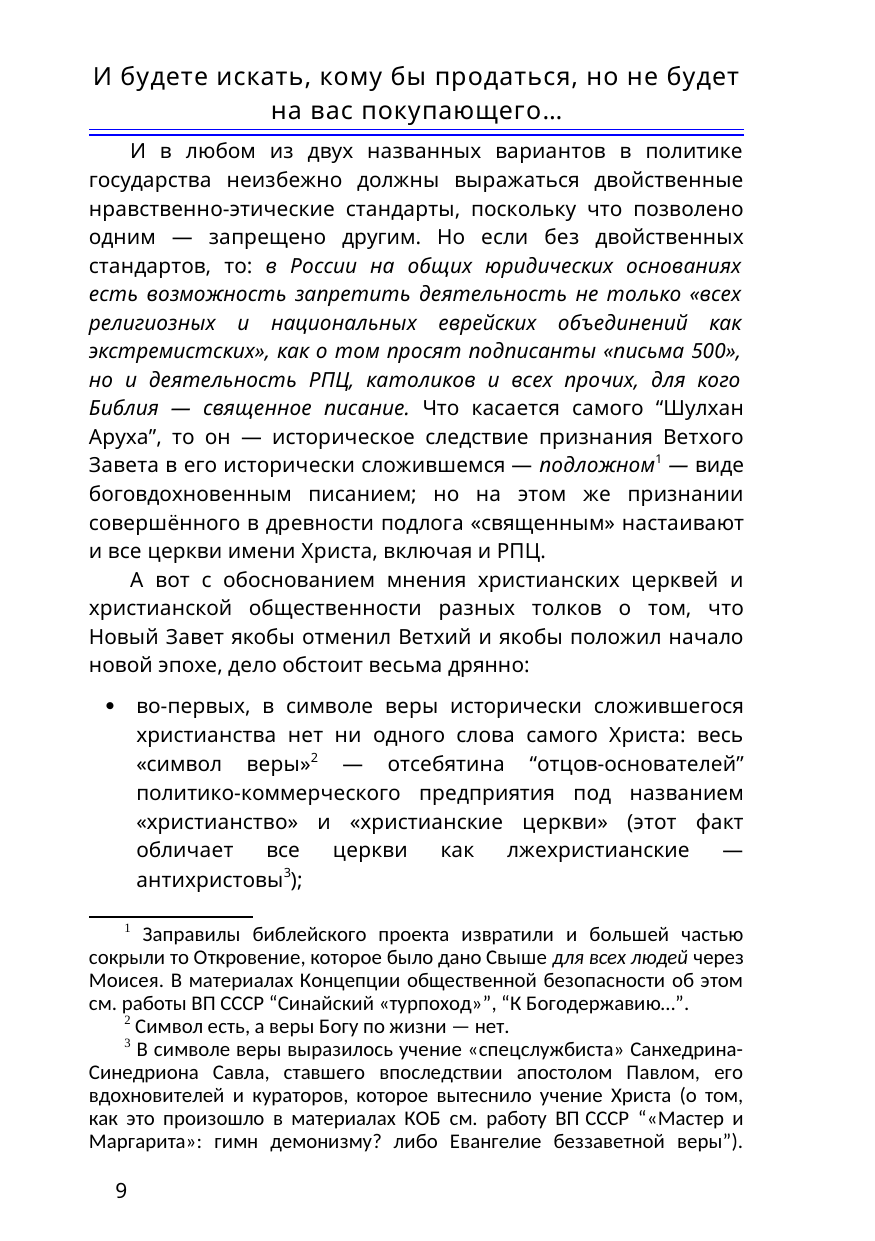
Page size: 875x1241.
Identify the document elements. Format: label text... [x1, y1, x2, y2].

list Символ есть, а веры Богу по жизни — нет. [89, 1015, 744, 1038]
text А вот с обоснованием мнения христианских церквей и христианской общественности разных толков о том, что Новый Завет якобы отменил Ветхий и якобы положил начало новой эпохе, дело обстоит весьма дрянно: [89, 564, 744, 679]
text И в любом из двух названных вариантов в политике государства неизбежно должны выражаться двойственные нравственно-этические стандарты, поскольку что позволено одним — запрещено другим. Но если без двойственных стандартов, то: в России на общих юридических основаниях есть возможность запретить деятельность не только «всех религиозных и национальных еврейских объединений как экстремистских», как о том просят подписанты «письма 500», но и деятельность РПЦ, католиков и всех прочих, для кого Библия — священное писание. Что касается самого “Шулхан Аруха”, то он — историческое следствие признания Ветхого Завета в его исторически сложившемся — подложном — виде боговдохновенным писанием; но на этом же признании совершённого в древности подлога «священным» настаивают и все церкви имени Христа, включая и РПЦ. [89, 136, 744, 564]
text Заправилы библейского проекта извратили и большей частью сокрыли то Откровение, которое было дано Свыше для всех людей через Моисея. В материалах Концепции общественной безопасности об этом см. работы ВП СССР “Синайский «турпоход»”, “К Богодержавию…”. [89, 923, 744, 1015]
list во-первых, в символе веры исторически сложившегося христианства нет ни одного слова самого Христа: весь «символ веры» — отсебятина “отцов-основателей” политико-ком­мер­ческого предприятия под названием «христианство» и «христианские церкви» (этот факт обличает все церкви как лжехристианские — антихристовы); [106, 691, 744, 894]
list В символе веры выразилось учение «спецслужбиста» Санхедрина-Синедриона Савла, ставшего впоследствии апостолом Павлом, его вдохновителей и кураторов, которое вытеснило учение Христа (о том, как это произошло в материалах КОБ см. работу ВП СССР “«Мастер и Маргарита»: гимн демонизму? либо Евангелие беззаветной веры”). [89, 1038, 744, 1153]
